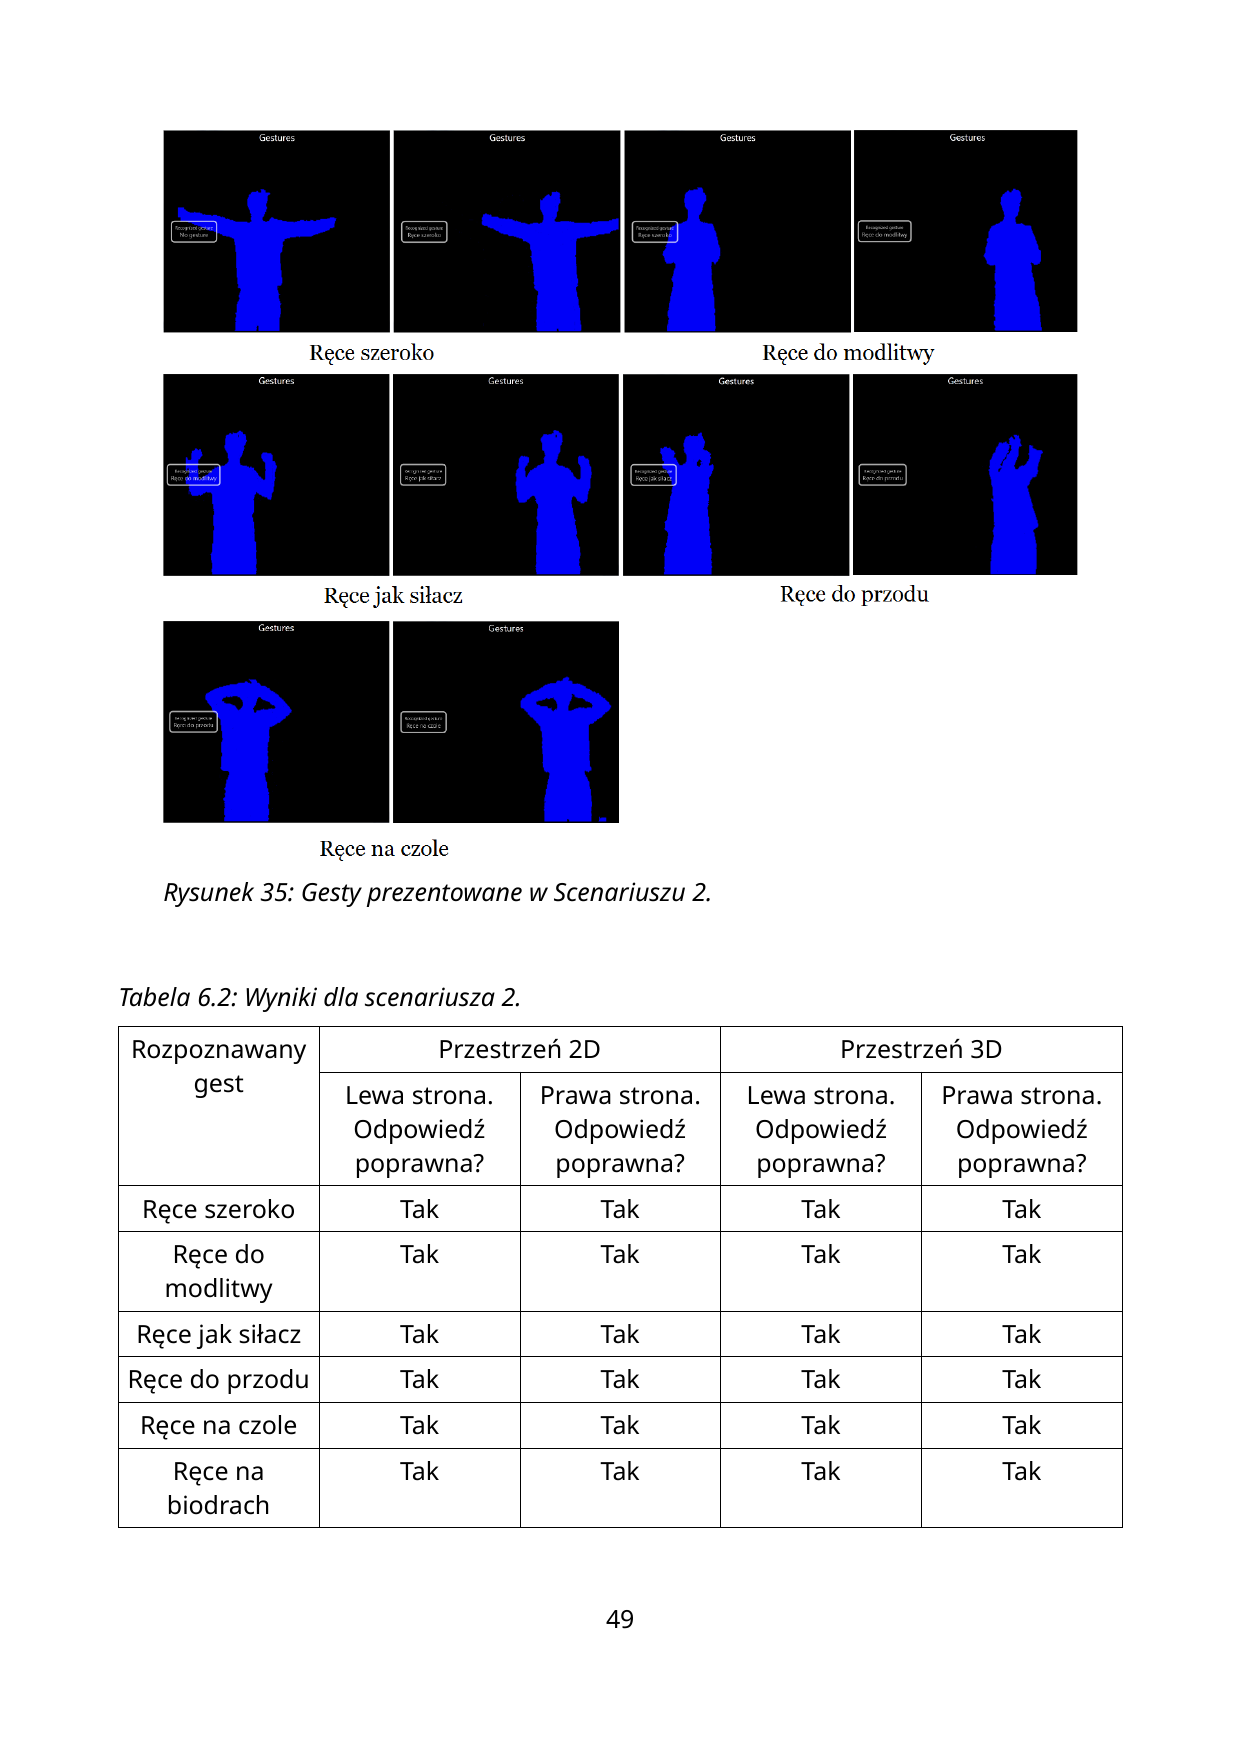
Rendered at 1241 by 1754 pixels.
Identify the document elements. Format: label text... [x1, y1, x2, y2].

table_cell Ręce na biodrach [119, 1449, 319, 1527]
picture [163, 130, 1078, 875]
table_cell Lewa strona. Odpowiedź poprawna? [721, 1073, 921, 1185]
table_cell Tak [721, 1357, 921, 1402]
table_cell Prawa strona. Odpowiedź poprawna? [521, 1073, 720, 1185]
table_cell Tak [721, 1312, 921, 1356]
table_cell Ręce do przodu [119, 1357, 319, 1402]
table_header Rozpoznawany gest [119, 1027, 319, 1185]
table_cell Tak [922, 1357, 1122, 1402]
table_cell Tak [521, 1232, 720, 1311]
table_header Przestrzeń 3D [721, 1027, 1122, 1072]
table_cell Tak [922, 1449, 1122, 1527]
table_cell Tak [521, 1186, 720, 1231]
table_cell Tak [320, 1232, 520, 1311]
text Rysunek 35: Gesty prezentowane w Scenariuszu 2. [163, 875, 1077, 908]
table_cell Tak [721, 1449, 921, 1527]
table_cell Tak [521, 1357, 720, 1402]
table_cell Tak [721, 1403, 921, 1448]
table_cell Tak [320, 1357, 520, 1402]
table_cell Tak [721, 1186, 921, 1231]
table_cell Tak [320, 1449, 520, 1527]
table_cell Tak [320, 1403, 520, 1448]
table_cell Tak [922, 1312, 1122, 1356]
table_cell Tak [721, 1232, 921, 1311]
table_cell Tak [922, 1186, 1122, 1231]
table_cell Tak [320, 1312, 520, 1356]
table_header Przestrzeń 2D [320, 1027, 720, 1072]
table_cell Ręce na czole [119, 1403, 319, 1448]
table_cell Ręce jak siłacz [119, 1312, 319, 1356]
table_cell Tak [521, 1449, 720, 1527]
table_cell Lewa strona. Odpowiedź poprawna? [320, 1073, 520, 1185]
text Tabela 6.2: Wyniki dla scenariusza 2. [118, 979, 1122, 1013]
table_cell Tak [922, 1403, 1122, 1448]
table_cell Tak [922, 1232, 1122, 1311]
table_cell Ręce szeroko [119, 1186, 319, 1231]
table_cell Tak [521, 1403, 720, 1448]
table_cell Tak [521, 1312, 720, 1356]
table_cell Ręce do modlitwy [119, 1232, 319, 1311]
table_cell Tak [320, 1186, 520, 1231]
table_cell Prawa strona. Odpowiedź poprawna? [922, 1073, 1122, 1185]
